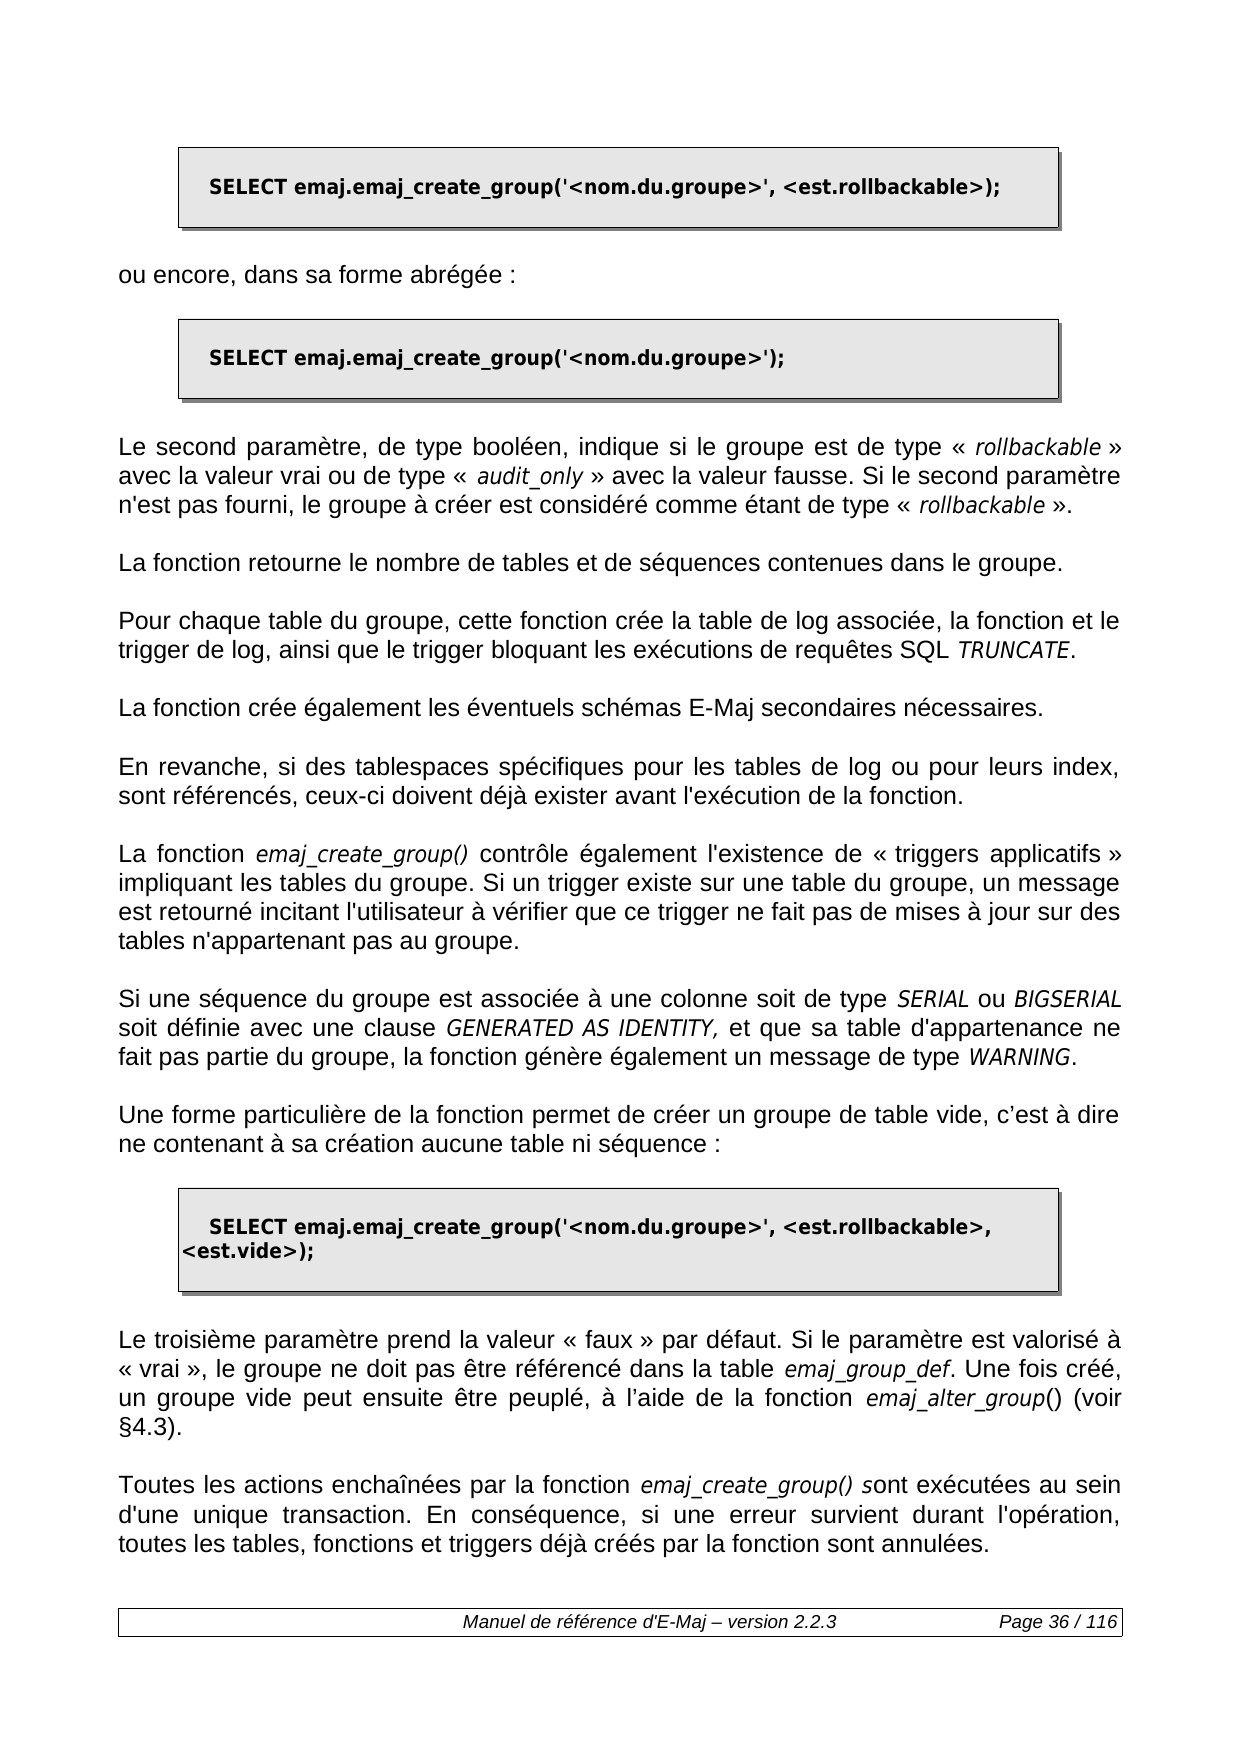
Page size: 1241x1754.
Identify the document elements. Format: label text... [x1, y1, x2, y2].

text ou encore, dans sa forme abrégée : [118, 260, 1122, 289]
text Si une séquence du groupe est associée à une colonne soit de type SERIAL ou BIGSERIAL soit définie avec une clause GENERATED AS IDENTITY, et que sa table d'appartenance ne fait pas partie du groupe, la fonction génère également un message de type WARNING. [118, 984, 1122, 1071]
text La fonction emaj_create_group() contrôle également l'existence de « triggers applicatifs » impliquant les tables du groupe. Si un trigger existe sur une table du groupe, un message est retourné incitant l'utilisateur à vérifier que ce trigger ne fait pas de mises à jour sur des tables n'appartenant pas au groupe. [118, 839, 1122, 955]
text SELECT emaj.emaj_create_group('<nom.du.groupe>', <est.rollbackable>, <est.vide>); [179, 1212, 1058, 1261]
text Une forme particulière de la fonction permet de créer un groupe de table vide, c’est à dire ne contenant à sa création aucune table ni séquence : [118, 1100, 1122, 1158]
text Pour chaque table du groupe, cette fonction crée la table de log associée, la fonction et le trigger de log, ainsi que le trigger bloquant les exécutions de requêtes SQL TRUNCATE. [118, 606, 1122, 664]
text SELECT emaj.emaj_create_group('<nom.du.groupe>'); [179, 343, 1058, 367]
text En revanche, si des tablespaces spécifiques pour les tables de log ou pour leurs index, sont référencés, ceux-ci doivent déjà exister avant l'exécution de la fonction. [118, 751, 1122, 809]
text Le second paramètre, de type booléen, indique si le groupe est de type « rollbackable » avec la valeur vrai ou de type « audit_only » avec la valeur fausse. Si le second paramètre n'est pas fourni, le groupe à créer est considéré comme étant de type « rollbackable ». [118, 432, 1122, 519]
text Le troisième paramètre prend la valeur « faux » par défaut. Si le paramètre est valorisé à « vrai », le groupe ne doit pas être référencé dans la table emaj_group_def. Une fois créé, un groupe vide peut ensuite être peuplé, à l’aide de la fonction emaj_alter_group() (voir §4.3). [118, 1325, 1122, 1441]
text La fonction crée également les éventuels schémas E-Maj secondaires nécessaires. [118, 693, 1122, 722]
text SELECT emaj.emaj_create_group('<nom.du.groupe>', <est.rollbackable>); [179, 172, 1058, 196]
text Toutes les actions enchaînées par la fonction emaj_create_group() sont exécutées au sein d'une unique transaction. En conséquence, si une erreur survient durant l'opération, toutes les tables, fonctions et triggers déjà créés par la fonction sont annulées. [118, 1470, 1122, 1558]
text La fonction retourne le nombre de tables et de séquences contenues dans le groupe. [118, 548, 1122, 577]
